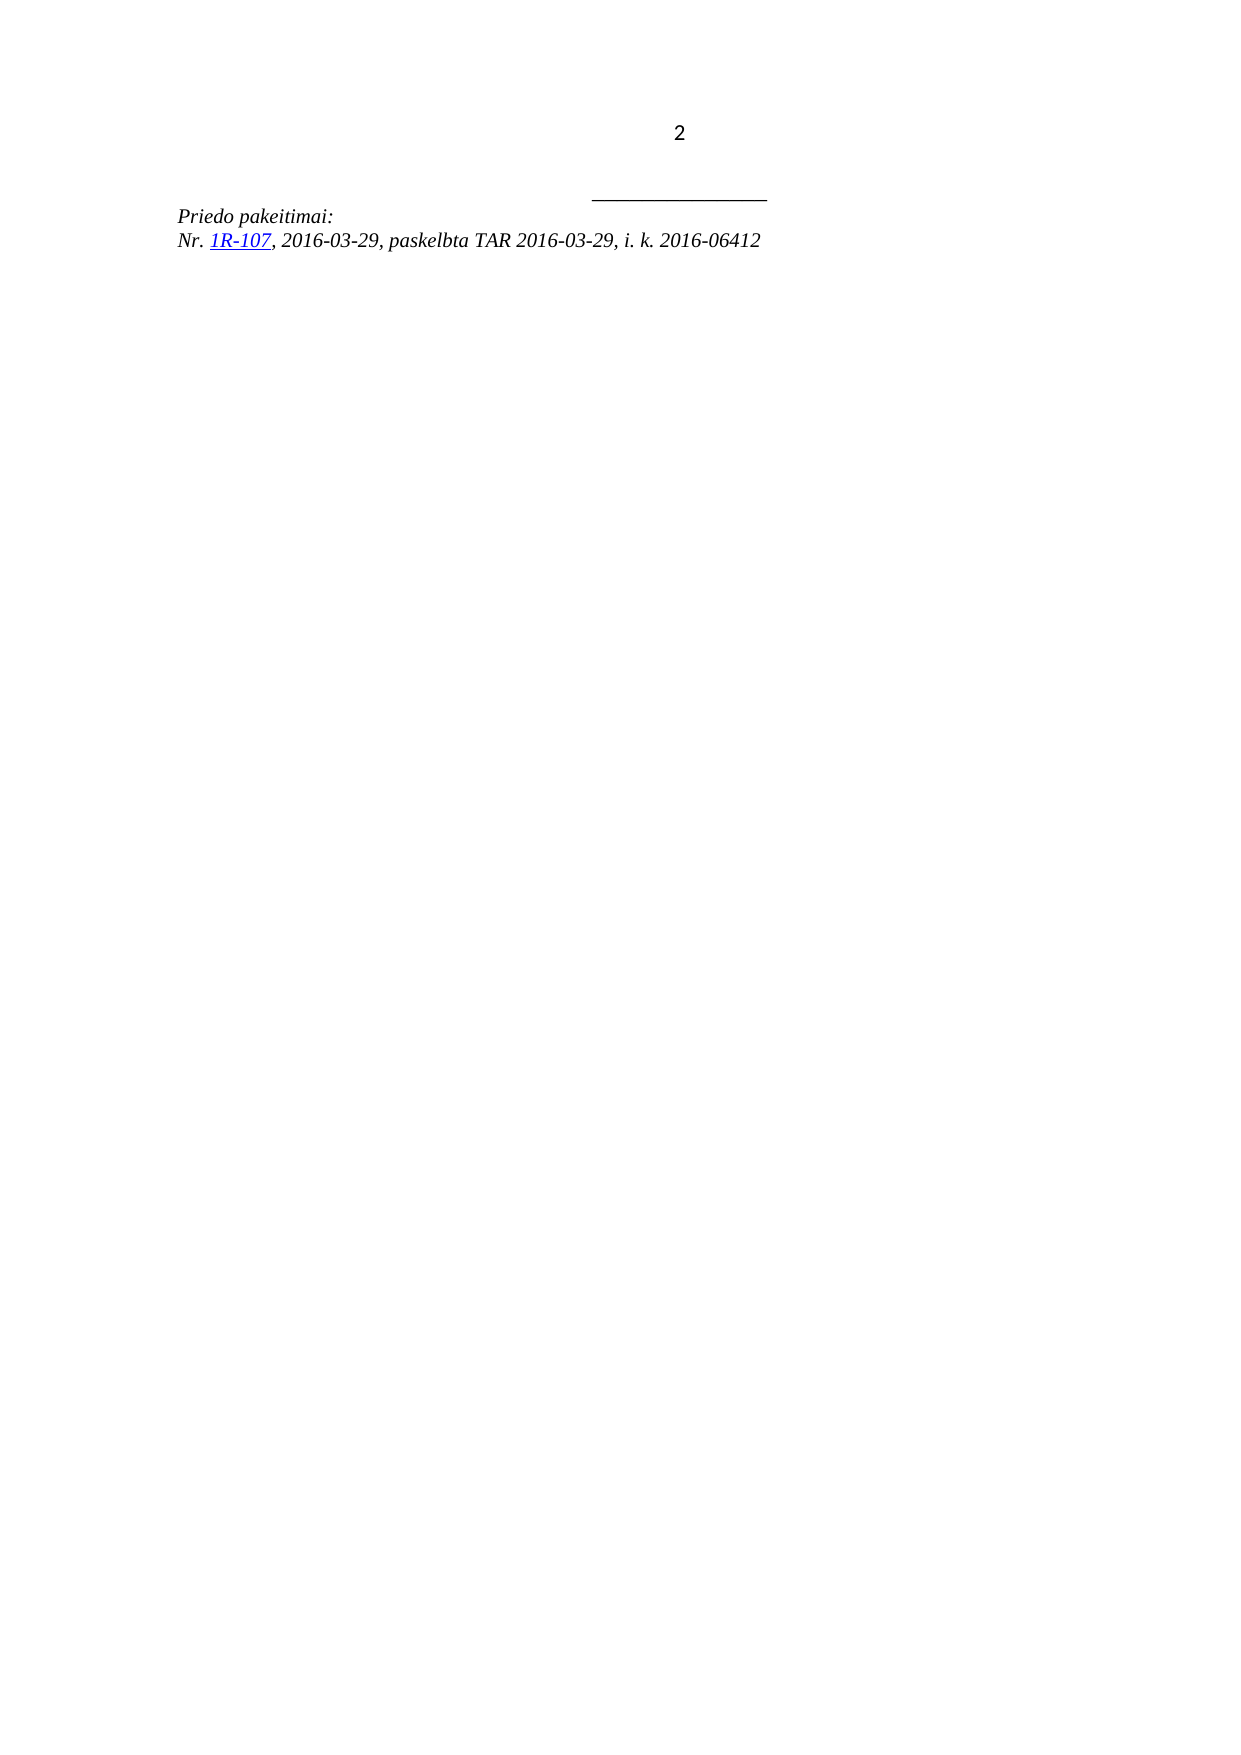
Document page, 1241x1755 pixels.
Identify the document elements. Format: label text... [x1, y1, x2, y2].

text Nr. 1R-107, 2016-03-29, paskelbta TAR 2016-03-29, i. k. 2016-06412 [177, 228, 1181, 252]
text Priedo pakeitimai: [177, 204, 1181, 228]
text ______________ [177, 175, 1181, 204]
